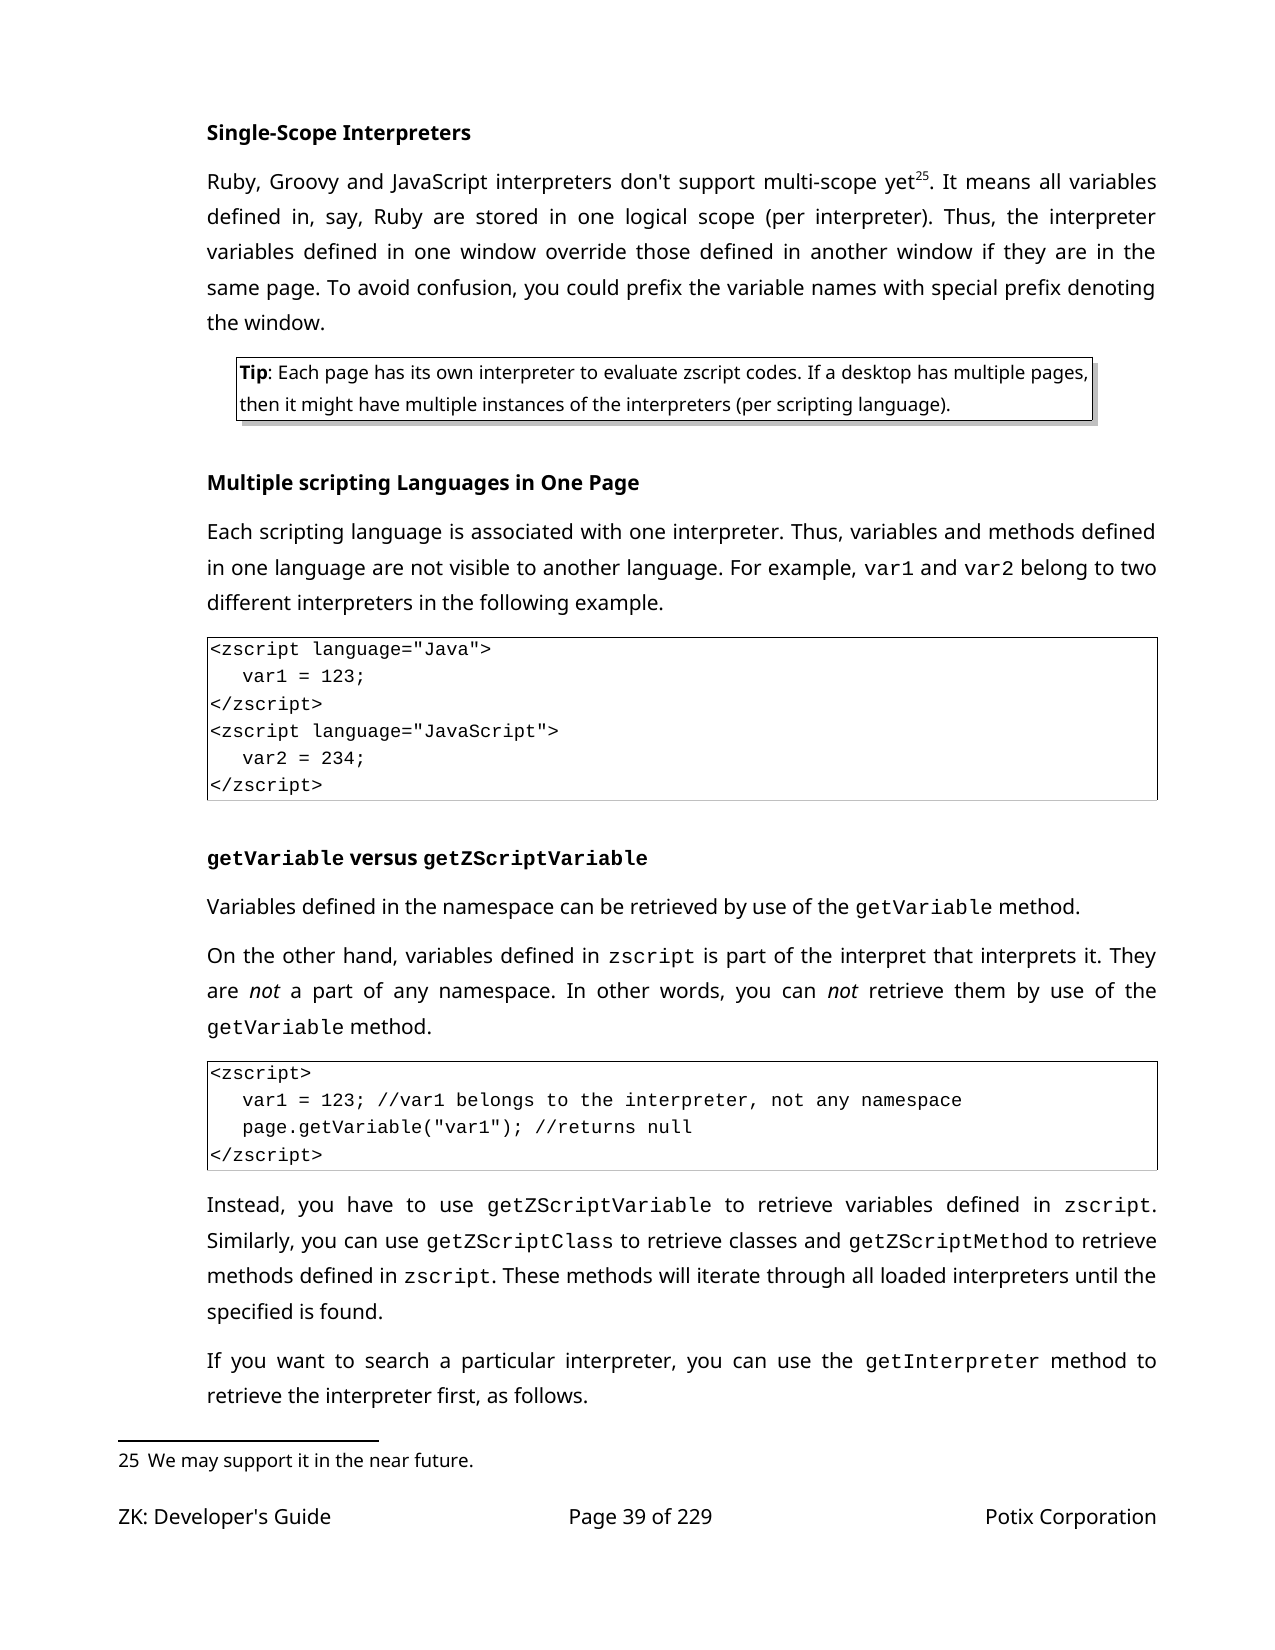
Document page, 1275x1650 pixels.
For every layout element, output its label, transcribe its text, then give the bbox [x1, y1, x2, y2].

subtitle Single-Scope Interpreters [207, 118, 1157, 146]
text On the other hand, variables defined in zscript is part of the interpret that interprets it. They are not a part of any namespace. In other words, you can not retrieve them by use of the getVariable method. [207, 941, 1157, 1040]
text var2 = 234; [208, 746, 1157, 770]
text Each scripting language is associated with one interpreter. Thus, variables and methods defined in one language are not visible to another language. For example, var1 and var2 belong to two different interpreters in the following example. [207, 517, 1157, 616]
text <zscript> [208, 1062, 1157, 1085]
subtitle getVariable versus getZScriptVariable [207, 843, 1157, 871]
text <zscript language="Java"> [208, 638, 1157, 661]
text </zscript> [208, 691, 1157, 716]
subtitle Multiple scripting Languages in One Page [207, 468, 1157, 497]
text </zscript> [208, 1142, 1157, 1170]
text page.getVariable("var1"); //returns null [208, 1115, 1157, 1139]
text Variables defined in the namespace can be retrieved by use of the getVariable method. [207, 892, 1157, 920]
text var1 = 123; [208, 664, 1157, 688]
text var1 = 123; //var1 belongs to the interpreter, not any namespace [208, 1088, 1157, 1112]
text Ruby, Groovy and JavaScript interpreters don't support multi-scope yet. It means all variables defined in, say, Ruby are stored in one logical scope (per interpreter). Thus, the interpreter variables defined in one window override those defined in another window if they are in the same page. To avoid confusion, you could prefix the variable names with special prefix denoting the window. [207, 167, 1157, 336]
text If you want to search a particular interpreter, you can use the getInterpreter method to retrieve the interpreter first, as follows. [207, 1346, 1157, 1409]
text We may support it in the near future. [118, 1447, 1157, 1473]
text Tip: Each page has its own interpreter to evaluate zscript codes. If a desktop has multiple pages, then it might have multiple instances of the interpreters (per scripting language). [237, 358, 1092, 420]
text <zscript language="JavaScript"> [208, 718, 1157, 743]
text Instead, you have to use getZScriptVariable to retrieve variables defined in zscript. Similarly, you can use getZScriptClass to retrieve classes and getZScriptMethod to retrieve methods defined in zscript. These methods will iterate through all loaded interpreters until the specified is found. [207, 1190, 1157, 1325]
text </zscript> [208, 773, 1157, 800]
